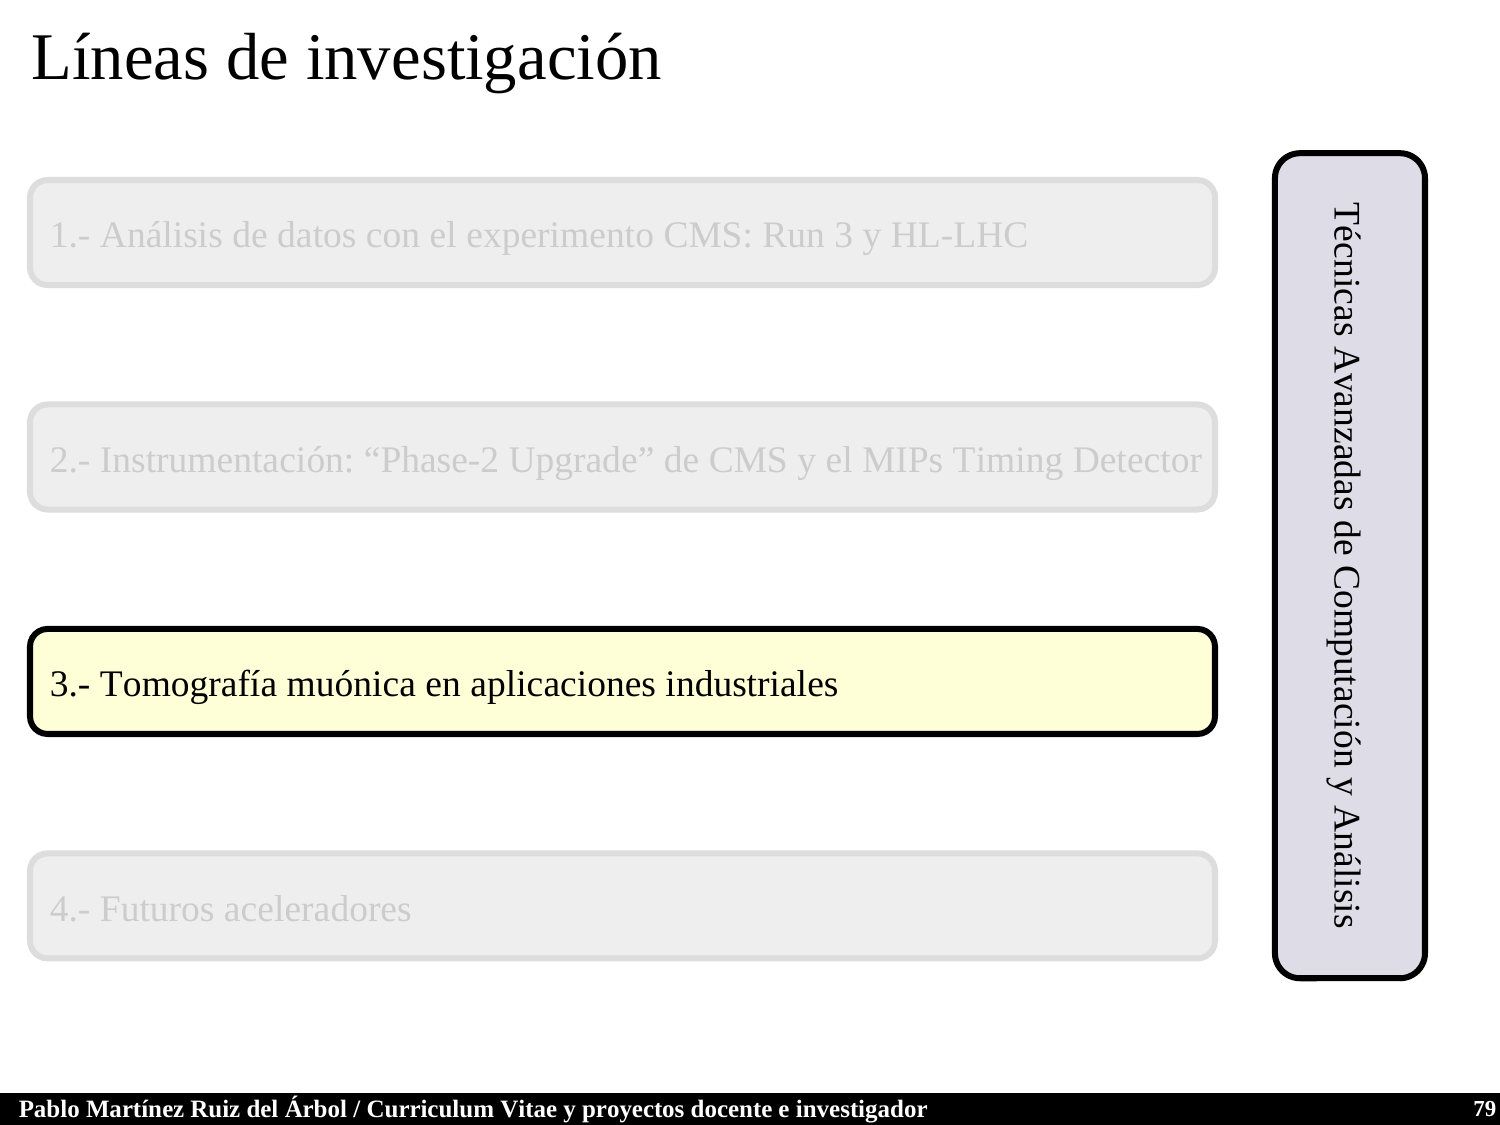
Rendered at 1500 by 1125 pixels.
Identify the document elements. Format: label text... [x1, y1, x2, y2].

text_box 4.- Futuros aceleradores [30, 853, 1216, 959]
text_box 2.- Instrumentación: “Phase-2 Upgrade” de CMS y el MIPs Timing Detector [30, 404, 1216, 510]
text_box 1.- Análisis de datos con el experimento CMS: Run 3 y HL-LHC [30, 179, 1216, 286]
text_box 3.- Tomografía muónica en aplicaciones industriales [30, 628, 1216, 734]
text_box Técnicas Avanzadas de Computación y Análisis [1274, 153, 1426, 979]
text_box Líneas de investigación [0, 3, 721, 111]
